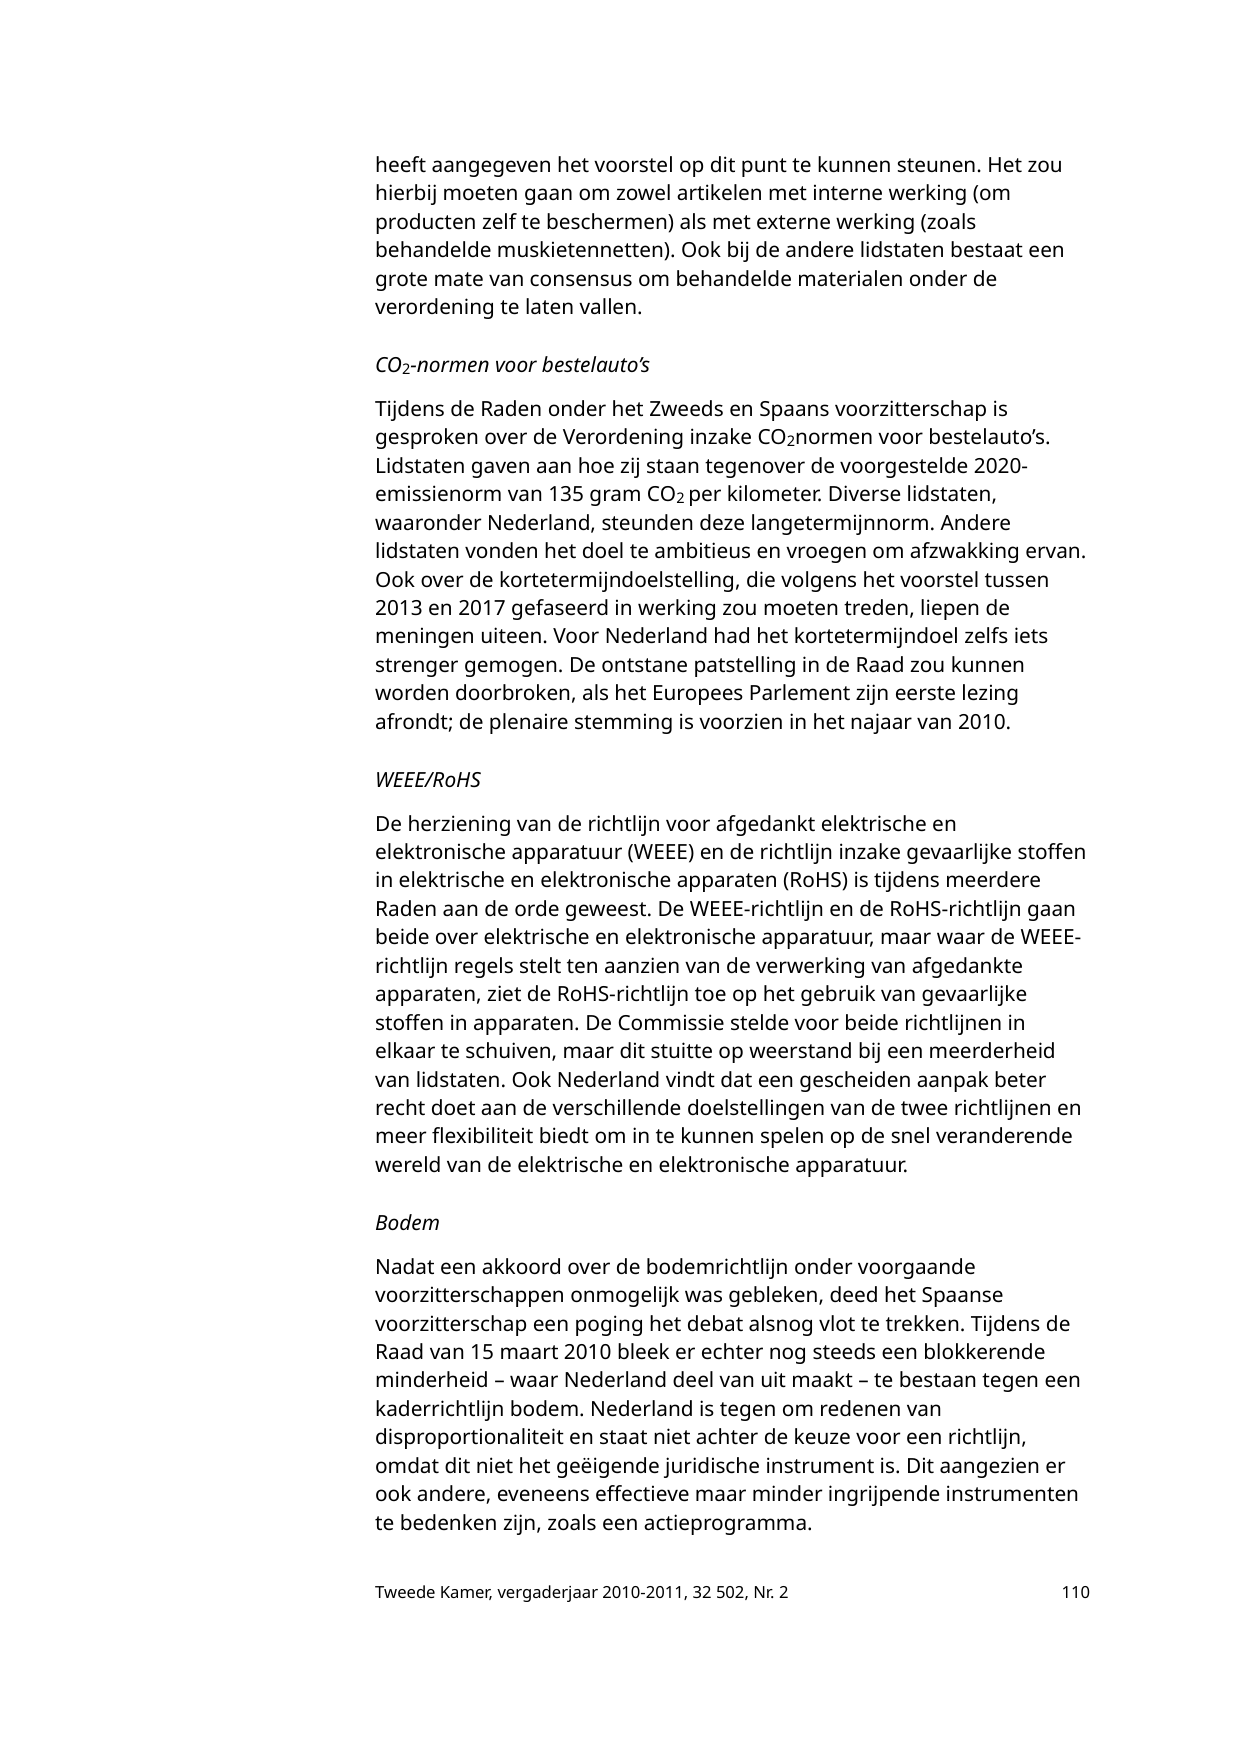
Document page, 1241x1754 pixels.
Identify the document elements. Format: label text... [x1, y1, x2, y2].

text Tijdens de Raden onder het Zweeds en Spaans voorzitterschap is gesproken over de Verordening inzake CO2normen voor bestelauto’s. Lidstaten gaven aan hoe zij staan tegenover de voorgestelde 2020-emissienorm van 135 gram CO2 per kilometer. Diverse lidstaten, waaronder Nederland, steunden deze langetermijnnorm. Andere lidstaten vonden het doel te ambitieus en vroegen om afzwakking ervan. Ook over de kortetermijndoelstelling, die volgens het voorstel tussen 2013 en 2017 gefaseerd in werking zou moeten treden, liepen de meningen uiteen. Voor Nederland had het kortetermijndoel zelfs iets strenger gemogen. De ontstane patstelling in de Raad zou kunnen worden doorbroken, als het Europees Parlement zijn eerste lezing afrondt; de plenaire stemming is voorzien in het najaar van 2010. [375, 394, 1090, 735]
text CO2-normen voor bestelauto’s [375, 351, 1090, 379]
text Nadat een akkoord over de bodemrichtlijn onder voorgaande voorzitterschappen onmogelijk was gebleken, deed het Spaanse voorzitterschap een poging het debat alsnog vlot te trekken. Tijdens de Raad van 15 maart 2010 bleek er echter nog steeds een blokkerende minderheid – waar Nederland deel van uit maakt – te bestaan tegen een kaderrichtlijn bodem. Nederland is tegen om redenen van disproportionaliteit en staat niet achter de keuze voor een richtlijn, omdat dit niet het geëigende juridische instrument is. Dit aangezien er ook andere, eveneens effectieve maar minder ingrijpende instrumenten te bedenken zijn, zoals een actieprogramma. [375, 1252, 1090, 1536]
text WEEE/RoHS [375, 765, 1090, 794]
text Bodem [375, 1208, 1090, 1237]
text De herziening van de richtlijn voor afgedankt elektrische en elektronische apparatuur (WEEE) en de richtlijn inzake gevaarlijke stoffen in elektrische en elektronische apparaten (RoHS) is tijdens meerdere Raden aan de orde geweest. De WEEE-richtlijn en de RoHS-richtlijn gaan beide over elektrische en elektronische apparatuur, maar waar de WEEE-richtlijn regels stelt ten aanzien van de verwerking van afgedankte apparaten, ziet de RoHS-richtlijn toe op het gebruik van gevaarlijke stoffen in apparaten. De Commissie stelde voor beide richtlijnen in elkaar te schuiven, maar dit stuitte op weerstand bij een meerderheid van lidstaten. Ook Nederland vindt dat een gescheiden aanpak beter recht doet aan de verschillende doelstellingen van de twee richtlijnen en meer flexibiliteit biedt om in te kunnen spelen op de snel veranderende wereld van de elektrische en elektronische apparatuur. [375, 809, 1090, 1178]
text heeft aangegeven het voorstel op dit punt te kunnen steunen. Het zou hierbij moeten gaan om zowel artikelen met interne werking (om producten zelf te beschermen) als met externe werking (zoals behandelde muskietennetten). Ook bij de andere lidstaten bestaat een grote mate van consensus om behandelde materialen onder de verordening te laten vallen. [375, 150, 1090, 321]
